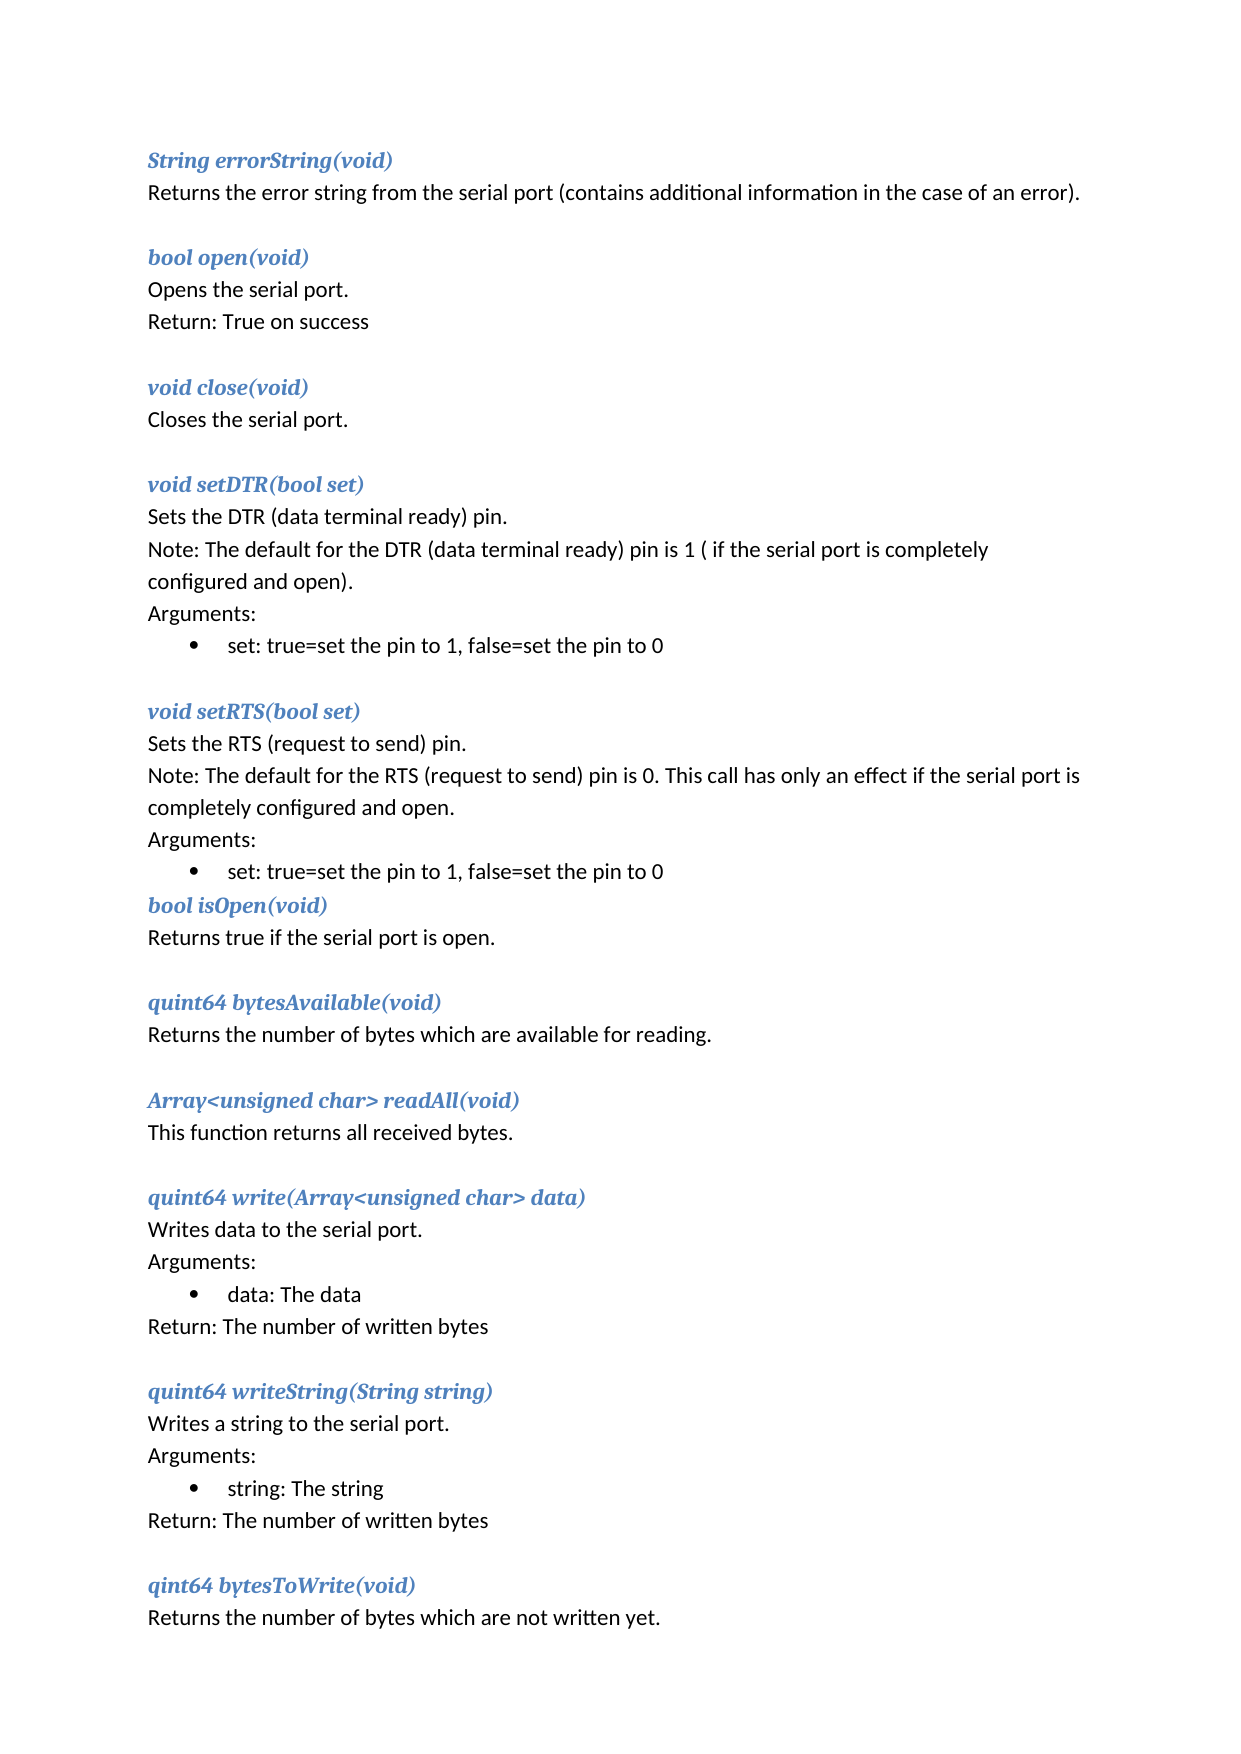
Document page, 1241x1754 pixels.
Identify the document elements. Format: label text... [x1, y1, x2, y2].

subtitle qint64 bytesToWrite(void) [148, 1573, 1093, 1599]
list set: true=set the pin to 1, false=set the pin to 0 [190, 631, 1093, 659]
text Opens the serial port. [148, 275, 1093, 303]
text Arguments: [148, 1442, 1093, 1469]
text Return: The number of written bytes [148, 1312, 1093, 1340]
text Arguments: [148, 825, 1093, 853]
text Return: True on success [148, 307, 1093, 336]
text Sets the RTS (request to send) pin. [148, 729, 1093, 757]
subtitle String errorString(void) [148, 148, 1093, 174]
text Closes the serial port. [148, 405, 1093, 433]
subtitle Array<unsigned char> readAll(void) [148, 1088, 1093, 1114]
subtitle quint64 writeString(String string) [148, 1379, 1093, 1406]
text Writes a string to the serial port. [148, 1409, 1093, 1437]
text Sets the DTR (data terminal ready) pin. [148, 502, 1093, 531]
text Arguments: [148, 1247, 1093, 1276]
text Note: The default for the RTS (request to send) pin is 0. This call has only an effect if the serial port is completely configured and open. [148, 761, 1093, 821]
text Return: The number of written bytes [148, 1506, 1093, 1534]
text Returns the error string from the serial port (contains additional information in the case of an error). [148, 178, 1093, 206]
list string: The string [190, 1474, 1093, 1502]
subtitle quint64 bytesAvailable(void) [148, 990, 1093, 1016]
subtitle bool open(void) [148, 245, 1093, 271]
text Returns the number of bytes which are available for reading. [148, 1020, 1093, 1048]
text Arguments: [148, 599, 1093, 627]
subtitle void close(void) [148, 375, 1093, 401]
subtitle void setRTS(bool set) [148, 698, 1093, 725]
subtitle bool isOpen(void) [148, 893, 1093, 919]
text Writes data to the serial port. [148, 1215, 1093, 1243]
text This function returns all received bytes. [148, 1118, 1093, 1146]
text Returns the number of bytes which are not written yet. [148, 1603, 1093, 1631]
text Returns true if the serial port is open. [148, 923, 1093, 951]
subtitle quint64 write(Array<unsigned char> data) [148, 1185, 1093, 1211]
text Note: The default for the DTR (data terminal ready) pin is 1 ( if the serial port is completely configured and open). [148, 535, 1093, 595]
list set: true=set the pin to 1, false=set the pin to 0 [190, 857, 1093, 886]
subtitle void setDTR(bool set) [148, 472, 1093, 499]
list data: The data [190, 1280, 1093, 1308]
